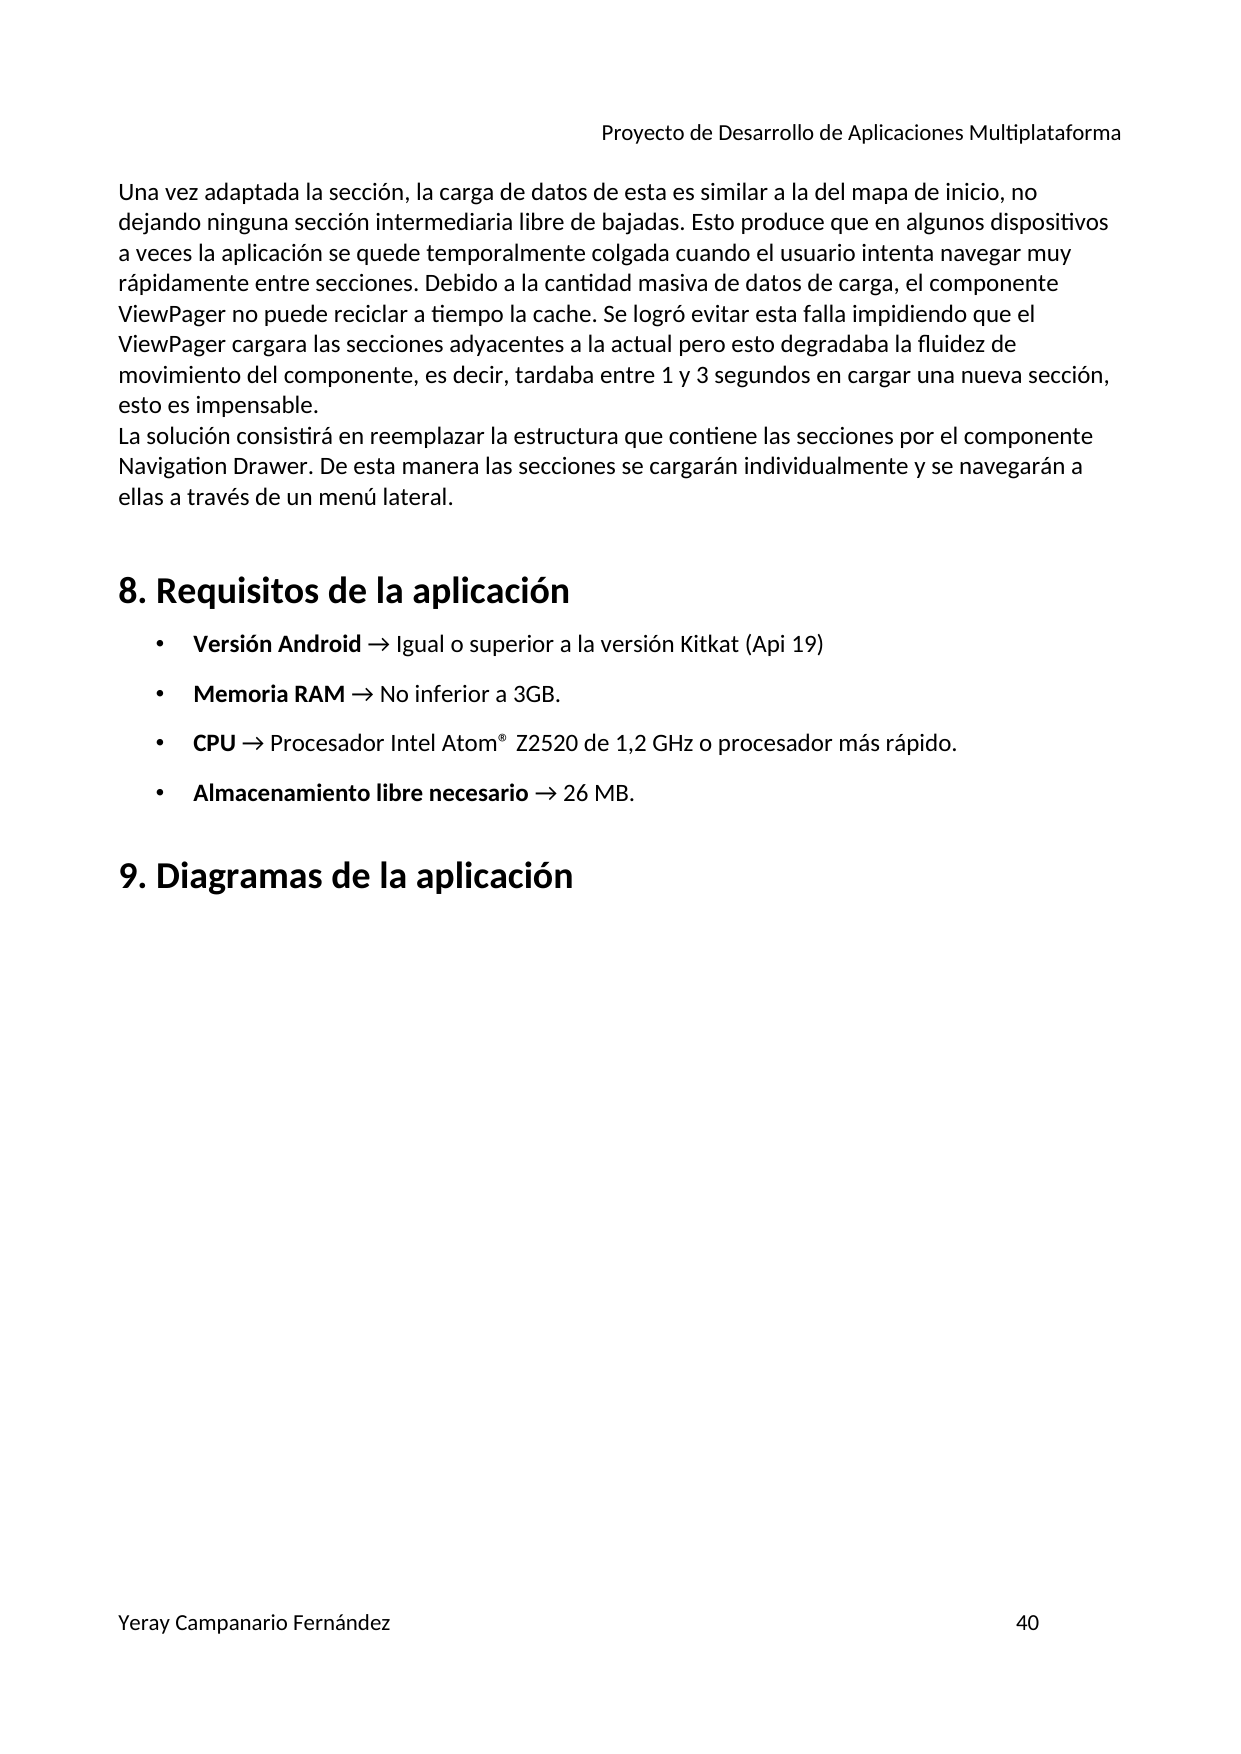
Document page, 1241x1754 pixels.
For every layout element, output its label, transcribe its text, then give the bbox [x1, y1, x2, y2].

list CPU → Procesador Intel Atom® Z2520 de 1,2 GHz o procesador más rápido. [156, 727, 1122, 758]
subtitle 8. Requisitos de la aplicación [118, 567, 1122, 613]
text Una vez adaptada la sección, la carga de datos de esta es similar a la del mapa de inicio, no dejando ninguna sección intermediaria libre de bajadas. Esto produce que en algunos dispositivos a veces la aplicación se quede temporalmente colgada cuando el usuario intenta navegar muy rápidamente entre secciones. Debido a la cantidad masiva de datos de carga, el componente ViewPager no puede reciclar a tiempo la cache. Se logró evitar esta falla impidiendo que el ViewPager cargara las secciones adyacentes a la actual pero esto degradaba la fluidez de movimiento del componente, es decir, tardaba entre 1 y 3 segundos en cargar una nueva sección, esto es impensable. [118, 176, 1122, 420]
list Memoria RAM → No inferior a 3GB. [156, 678, 1122, 708]
list Versión Android → Igual o superior a la versión Kitkat (Api 19) [156, 628, 1122, 659]
list Almacenamiento libre necesario → 26 MB. [156, 777, 1122, 808]
text La solución consistirá en reemplazar la estructura que contiene las secciones por el componente Navigation Drawer. De esta manera las secciones se cargarán individualmente y se navegarán a ellas a través de un menú lateral. [118, 420, 1122, 511]
subtitle 9. Diagramas de la aplicación [118, 852, 1122, 898]
